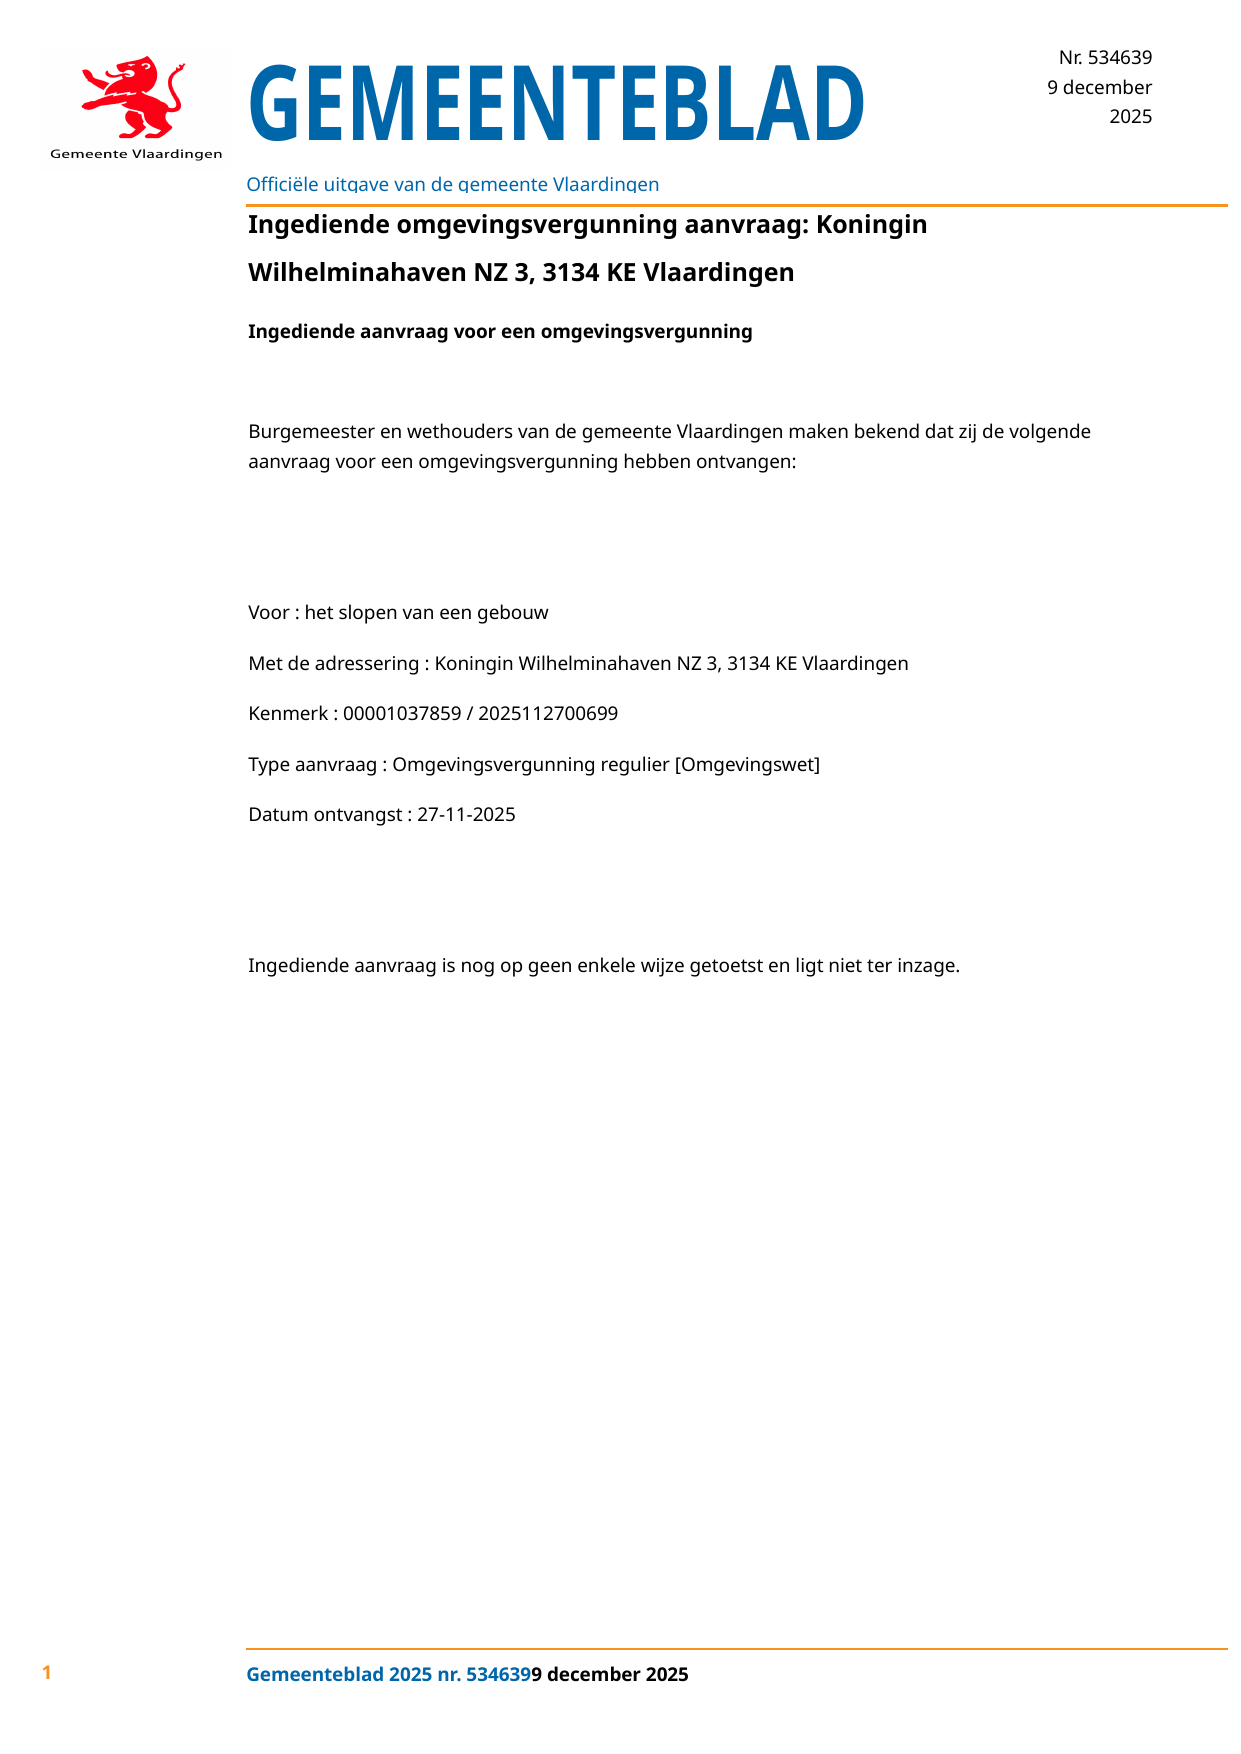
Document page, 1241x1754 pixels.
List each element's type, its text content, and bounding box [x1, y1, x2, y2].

text Burgemeester en wethouders van de gemeente Vlaardingen maken bekend dat zij de volgende aanvraag voor een omgevingsvergunning hebben ontvangen: [248, 419, 1152, 474]
text Datum ontvangst : 27-11-2025 [248, 801, 1152, 827]
text Ingediende aanvraag voor een omgevingsvergunning [248, 318, 1152, 344]
text Met de adressering : Koningin Wilhelminahaven NZ 3, 3134 KE Vlaardingen [248, 650, 1152, 676]
text Ingediende omgevingsvergunning aanvraag: Koningin Wilhelminahaven NZ 3, 3134 KE Vlaardingen [248, 207, 1152, 288]
text Type aanvraag : Omgevingsvergunning regulier [Omgevingswet] [248, 751, 1152, 777]
text Kenmerk : 00001037859 / 2025112700699 [248, 700, 1152, 726]
text Ingediende aanvraag is nog op geen enkele wijze getoetst en ligt niet ter inzage. [248, 952, 1152, 978]
text Voor : het slopen van een gebouw [248, 599, 1152, 625]
picture [41, 47, 231, 172]
